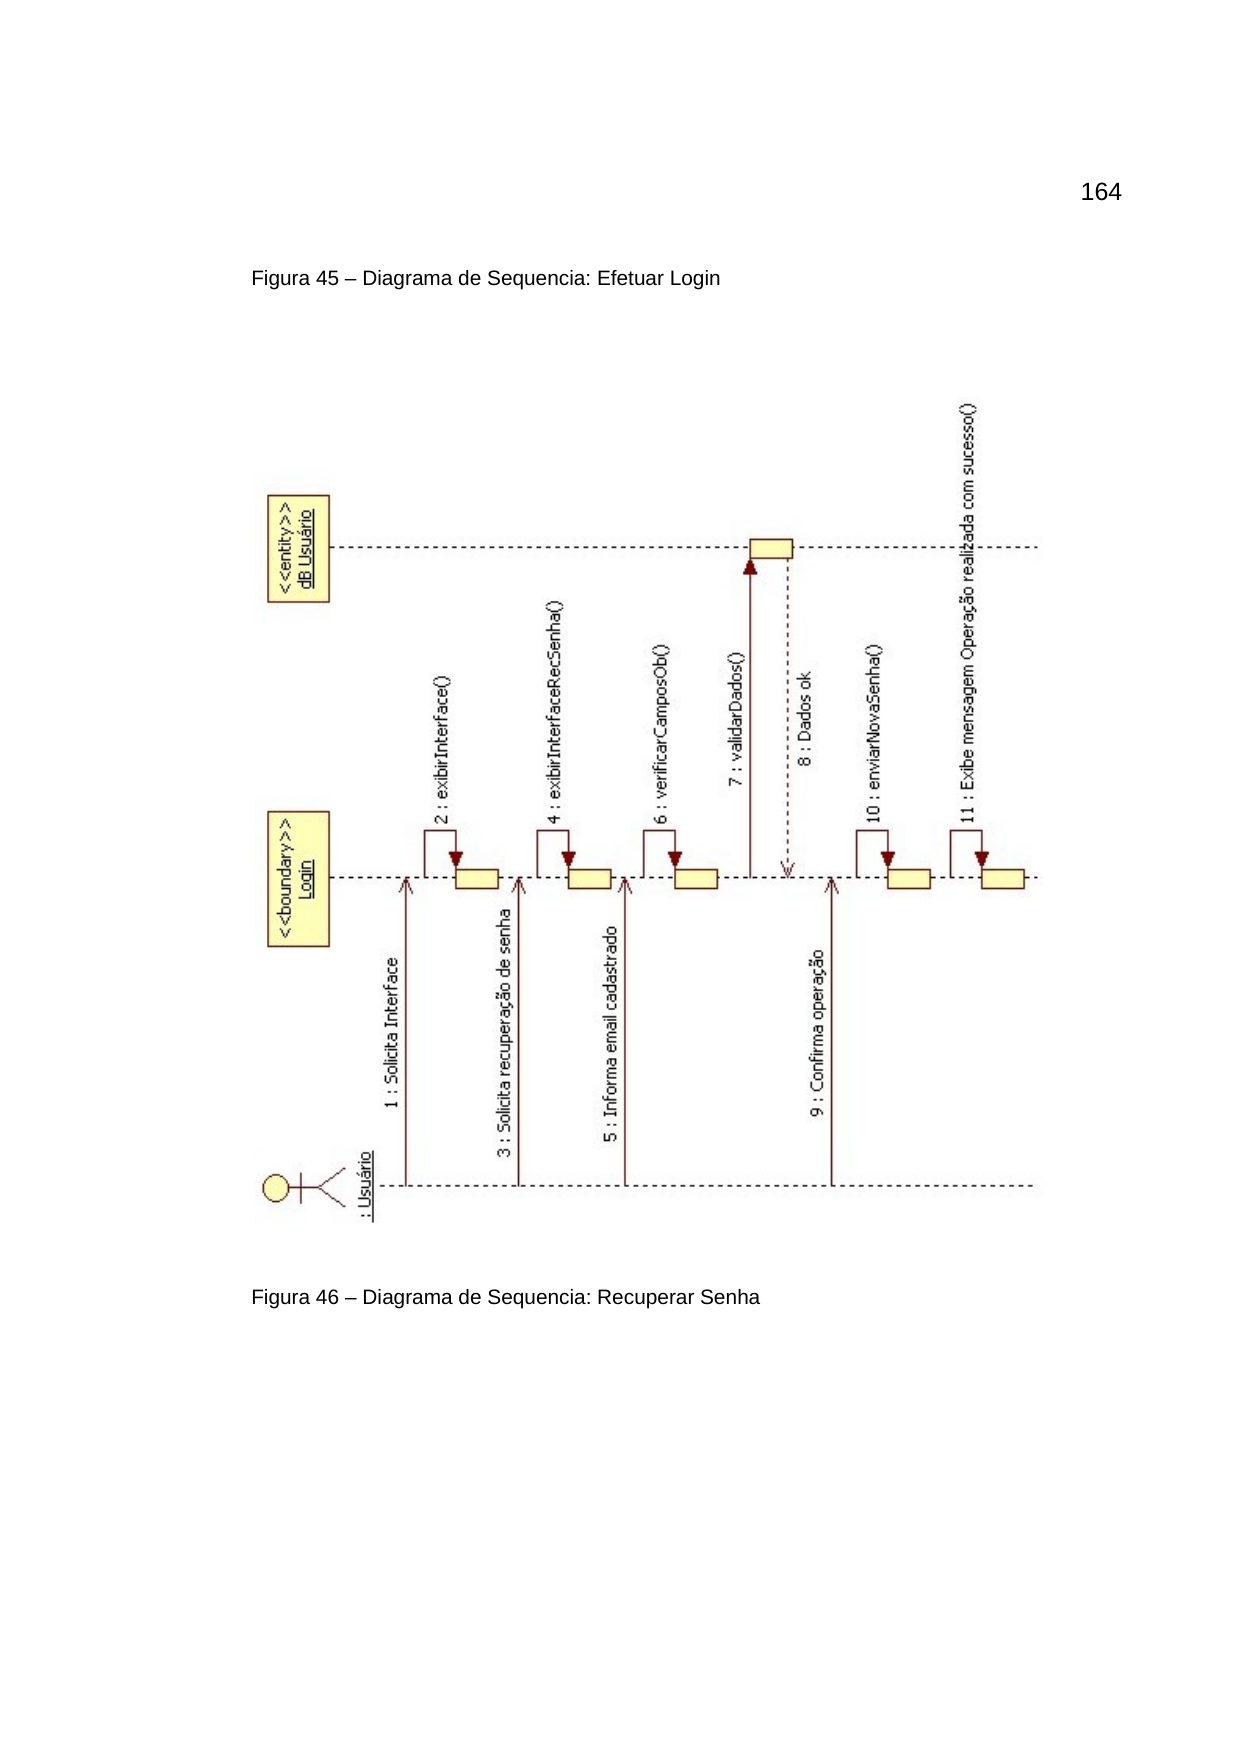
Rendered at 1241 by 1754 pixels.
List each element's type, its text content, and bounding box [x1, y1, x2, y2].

text Figura 46 – Diagrama de Sequencia: Recuperar Senha [177, 1273, 1122, 1308]
picture [230, 374, 1069, 1273]
text Figura 45 – Diagrama de Sequencia: Efetuar Login [177, 266, 1122, 290]
